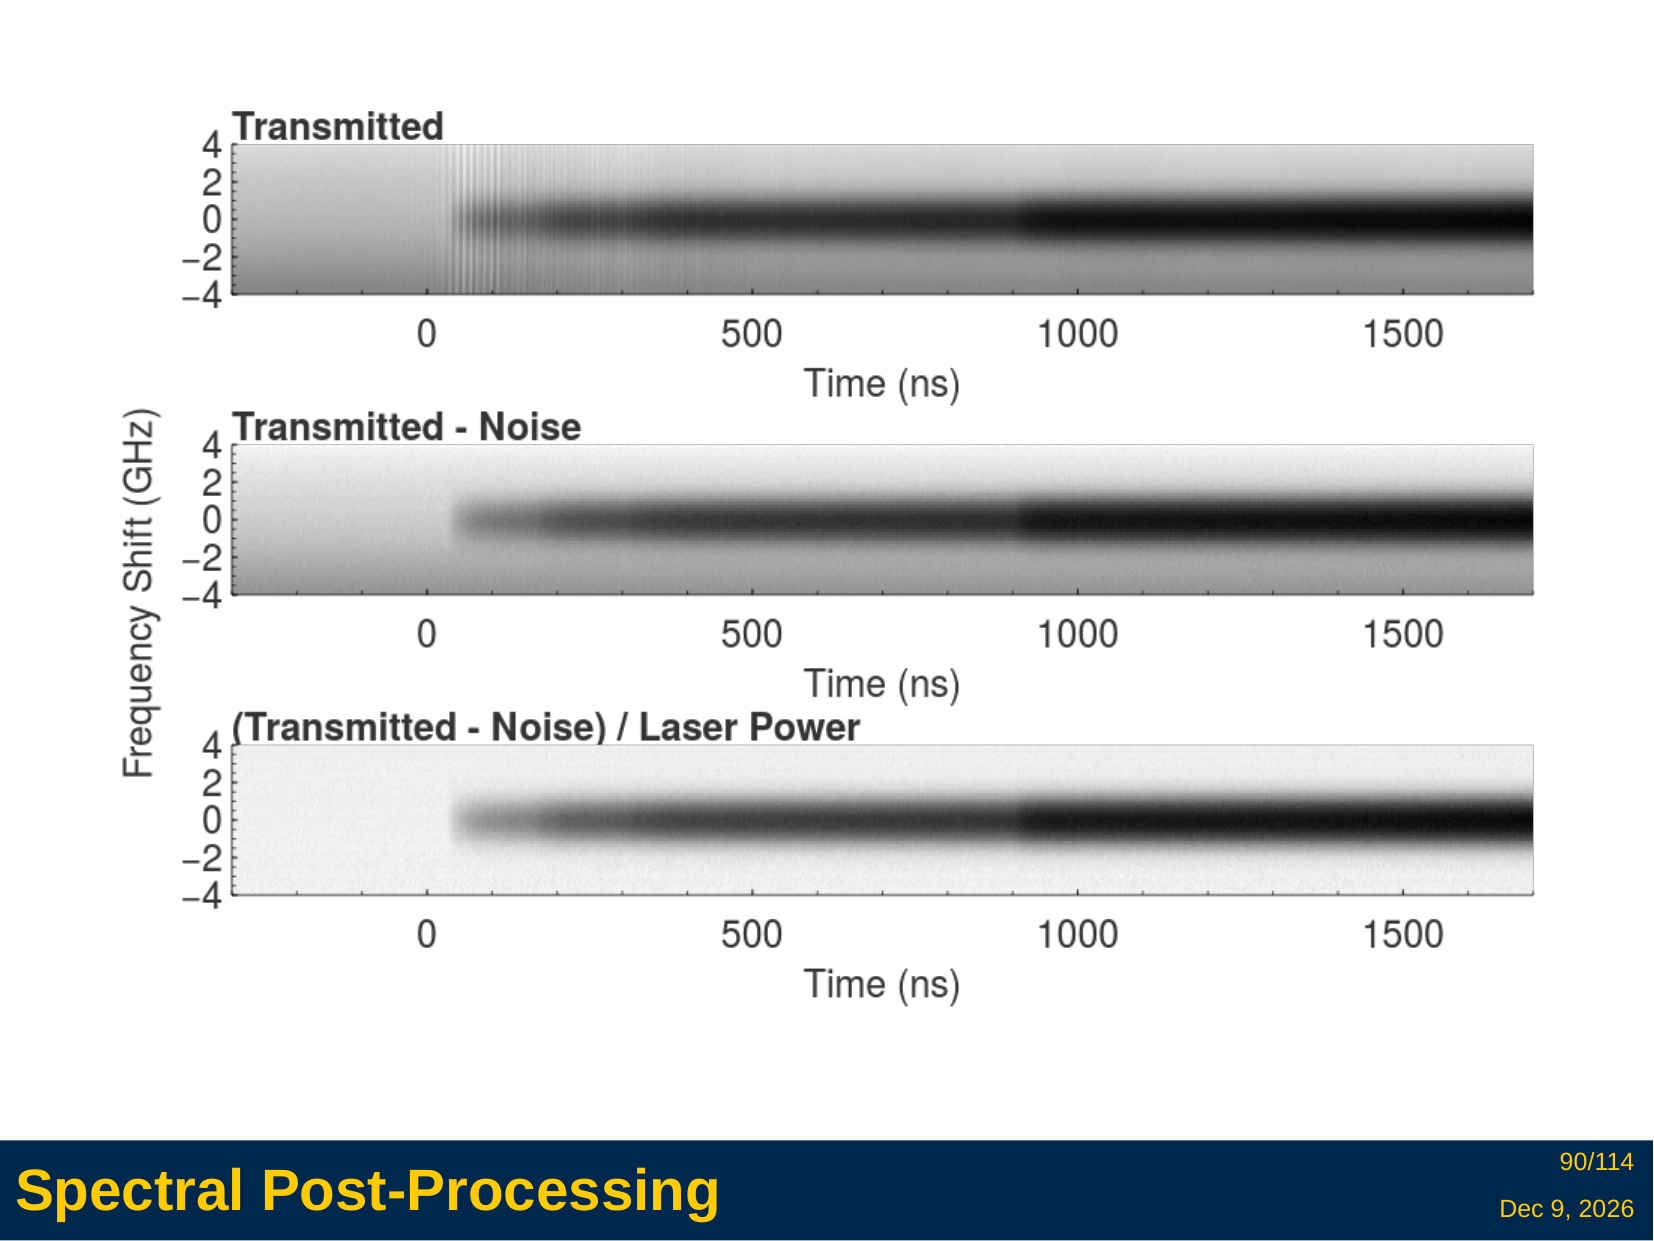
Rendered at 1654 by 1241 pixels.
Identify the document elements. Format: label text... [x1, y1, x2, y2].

title Spectral Post-Processing [14, 1140, 1380, 1241]
picture [82, 107, 1571, 1008]
